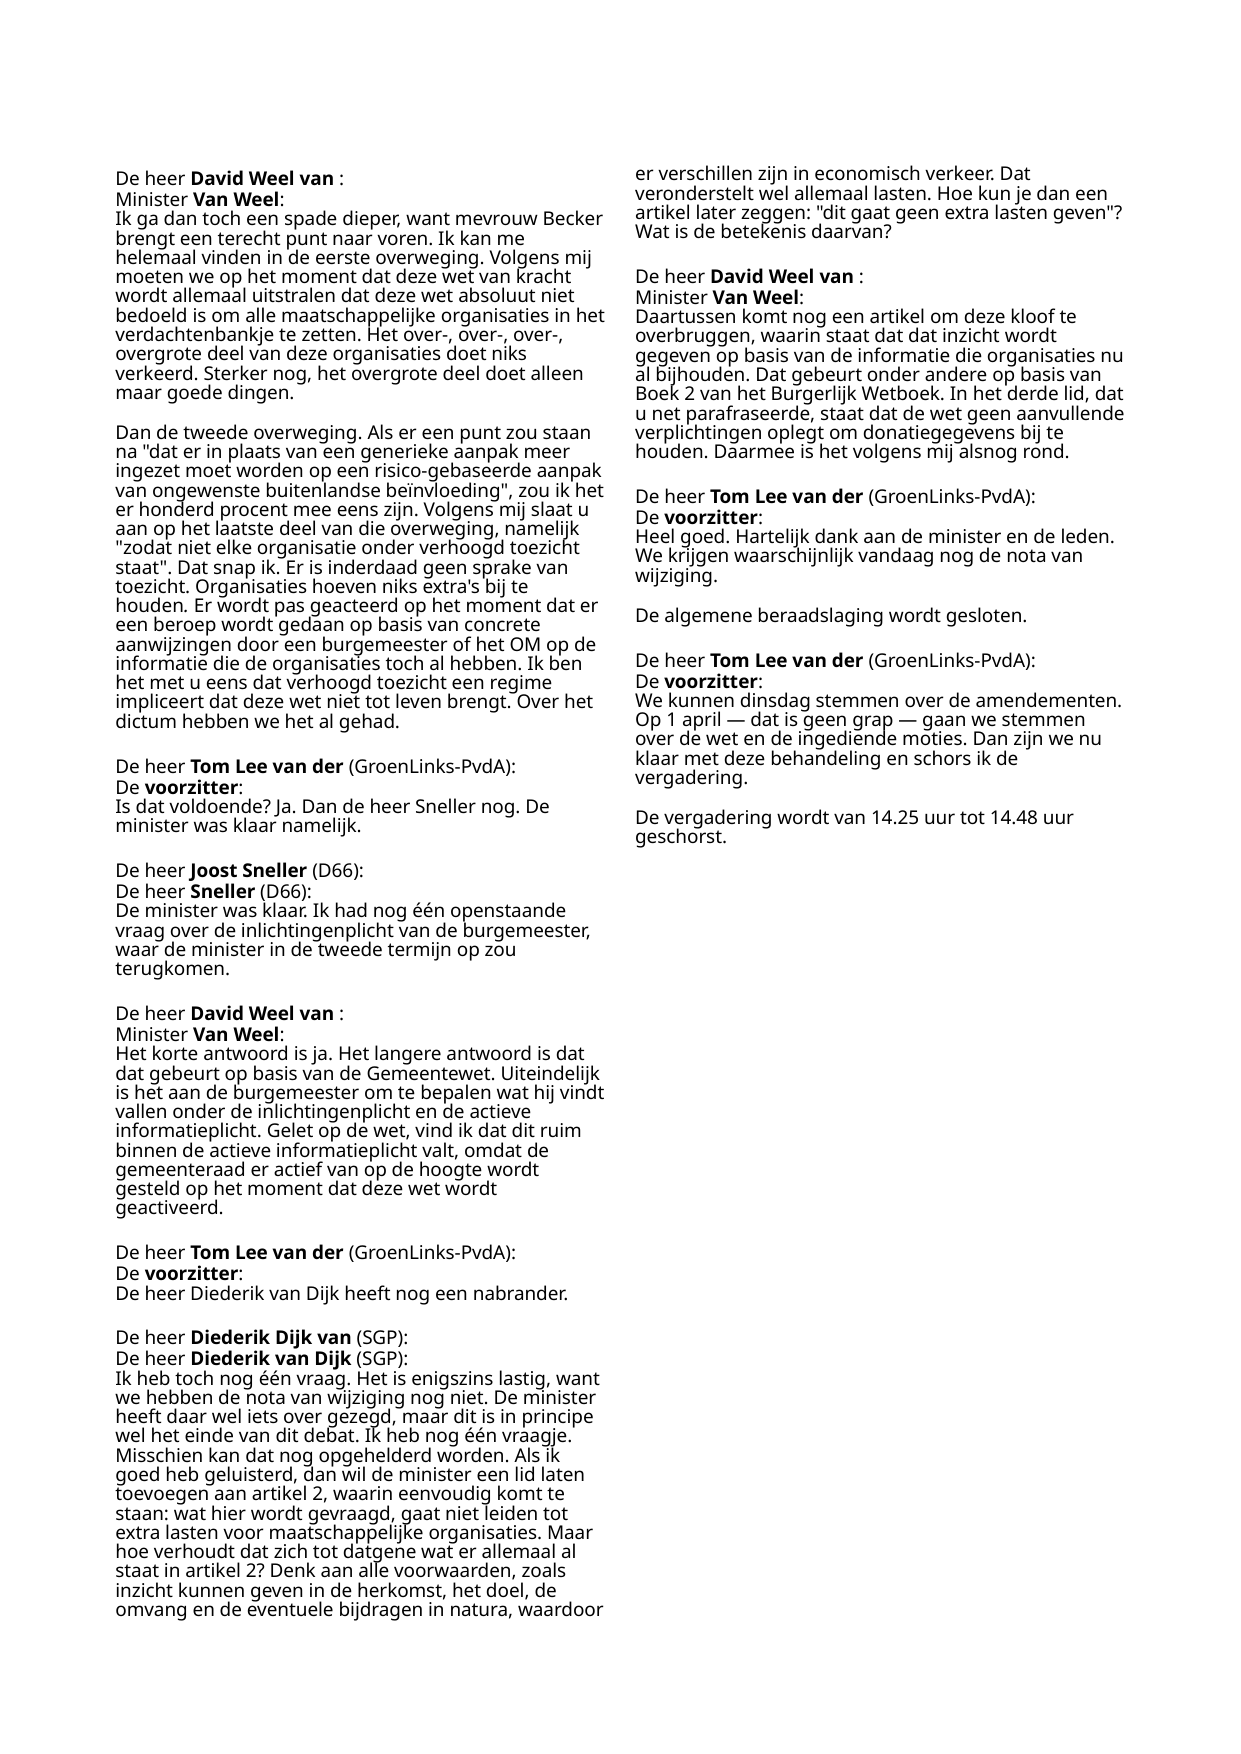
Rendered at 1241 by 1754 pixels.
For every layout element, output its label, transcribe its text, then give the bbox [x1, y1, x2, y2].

text Minister Van Weel: [115, 1026, 605, 1045]
text De heer Diederik Dijk van (SGP): [115, 1324, 605, 1350]
text De voorzitter: [115, 1265, 605, 1284]
text Daartussen komt nog een artikel om deze kloof te overbruggen, waarin staat dat dat inzicht wordt gegeven op basis van de informatie die organisaties nu al bijhouden. Dat gebeurt onder andere op basis van Boek 2 van het Burgerlijk Wetboek. In het derde lid, dat u net parafraseerde, staat dat de wet geen aanvullende verplichtingen oplegt om donatiegegevens bij te houden. Daarmee is het volgens mij alsnog rond. [635, 308, 1125, 462]
text De algemene beraadslaging wordt gesloten. [635, 607, 1125, 626]
text De heer David Weel van : [115, 165, 605, 191]
text De minister was klaar. Ik had nog één openstaande vraag over de inlichtingenplicht van de burgemeester, waar de minister in de tweede termijn op zou terugkomen. [115, 902, 605, 979]
text De heer Tom Lee van der (GroenLinks-PvdA): [635, 483, 1125, 509]
text er verschillen zijn in economisch verkeer. Dat veronderstelt wel allemaal lasten. Hoe kun je dan een artikel later zeggen: "dit gaat geen extra lasten geven"? Wat is de betekenis daarvan? [635, 165, 1125, 242]
text De heer Tom Lee van der (GroenLinks-PvdA): [635, 647, 1125, 673]
text Is dat voldoende? Ja. Dan de heer Sneller nog. De minister was klaar namelijk. [115, 798, 605, 836]
text De voorzitter: [115, 779, 605, 798]
text De heer Sneller (D66): [115, 883, 605, 902]
text Minister Van Weel: [115, 191, 605, 210]
text De vergadering wordt van 14.25 uur tot 14.48 uur geschorst. [635, 809, 1125, 848]
text Minister Van Weel: [635, 289, 1125, 308]
text We kunnen dinsdag stemmen over de amendementen. Op 1 april — dat is geen grap — gaan we stemmen over de wet en de ingediende moties. Dan zijn we nu klaar met deze behandeling en schors ik de vergadering. [635, 692, 1125, 788]
text De heer David Weel van : [635, 263, 1125, 289]
text Dan de tweede overweging. Als er een punt zou staan na "dat er in plaats van een generieke aanpak meer ingezet moet worden op een risico-gebaseerde aanpak van ongewenste buitenlandse beïnvloeding", zou ik het er honderd procent mee eens zijn. Volgens mij slaat u aan op het laatste deel van die overweging, namelijk "zodat niet elke organisatie onder verhoogd toezicht staat". Dat snap ik. Er is inderdaad geen sprake van toezicht. Organisaties hoeven niks extra's bij te houden. Er wordt pas geacteerd op het moment dat er een beroep wordt gedaan op basis van concrete aanwijzingen door een burgemeester of het OM op de informatie die de organisaties toch al hebben. Ik ben het met u eens dat verhoogd toezicht een regime impliceert dat deze wet niet tot leven brengt. Over het dictum hebben we het al gehad. [115, 424, 605, 732]
text De heer Tom Lee van der (GroenLinks-PvdA): [115, 753, 605, 779]
text Ik heb toch nog één vraag. Het is enigszins lastig, want we hebben de nota van wijziging nog niet. De minister heeft daar wel iets over gezegd, maar dit is in principe wel het einde van dit debat. Ik heb nog één vraagje. Misschien kan dat nog opgehelderd worden. Als ik goed heb geluisterd, dan wil de minister een lid laten toevoegen aan artikel 2, waarin eenvoudig komt te staan: wat hier wordt gevraagd, gaat niet leiden tot extra lasten voor maatschappelijke organisaties. Maar hoe verhoudt dat zich tot datgene wat er allemaal al staat in artikel 2? Denk aan alle voorwaarden, zoals inzicht kunnen geven in de herkomst, het doel, de omvang en de eventuele bijdragen in natura, waardoor [115, 1369, 605, 1620]
text De heer Joost Sneller (D66): [115, 857, 605, 883]
text Het korte antwoord is ja. Het langere antwoord is dat dat gebeurt op basis van de Gemeentewet. Uiteindelijk is het aan de burgemeester om te bepalen wat hij vindt vallen onder de inlichtingenplicht en de actieve informatieplicht. Gelet op de wet, vind ik dat dit ruim binnen de actieve informatieplicht valt, omdat de gemeenteraad er actief van op de hoogte wordt gesteld op het moment dat deze wet wordt geactiveerd. [115, 1045, 605, 1219]
text De voorzitter: [635, 673, 1125, 692]
text De voorzitter: [635, 509, 1125, 528]
text De heer David Weel van : [115, 1000, 605, 1026]
text Heel goed. Hartelijk dank aan de minister en de leden. We krijgen waarschijnlijk vandaag nog de nota van wijziging. [635, 528, 1125, 586]
text Ik ga dan toch een spade dieper, want mevrouw Becker brengt een terecht punt naar voren. Ik kan me helemaal vinden in de eerste overweging. Volgens mij moeten we op het moment dat deze wet van kracht wordt allemaal uitstralen dat deze wet absoluut niet bedoeld is om alle maatschappelijke organisaties in het verdachtenbankje te zetten. Het over-, over-, over-, overgrote deel van deze organisaties doet niks verkeerd. Sterker nog, het overgrote deel doet alleen maar goede dingen. [115, 210, 605, 403]
text De heer Tom Lee van der (GroenLinks-PvdA): [115, 1239, 605, 1265]
text De heer Diederik van Dijk heeft nog een nabrander. [115, 1284, 605, 1304]
text De heer Diederik van Dijk (SGP): [115, 1350, 605, 1369]
